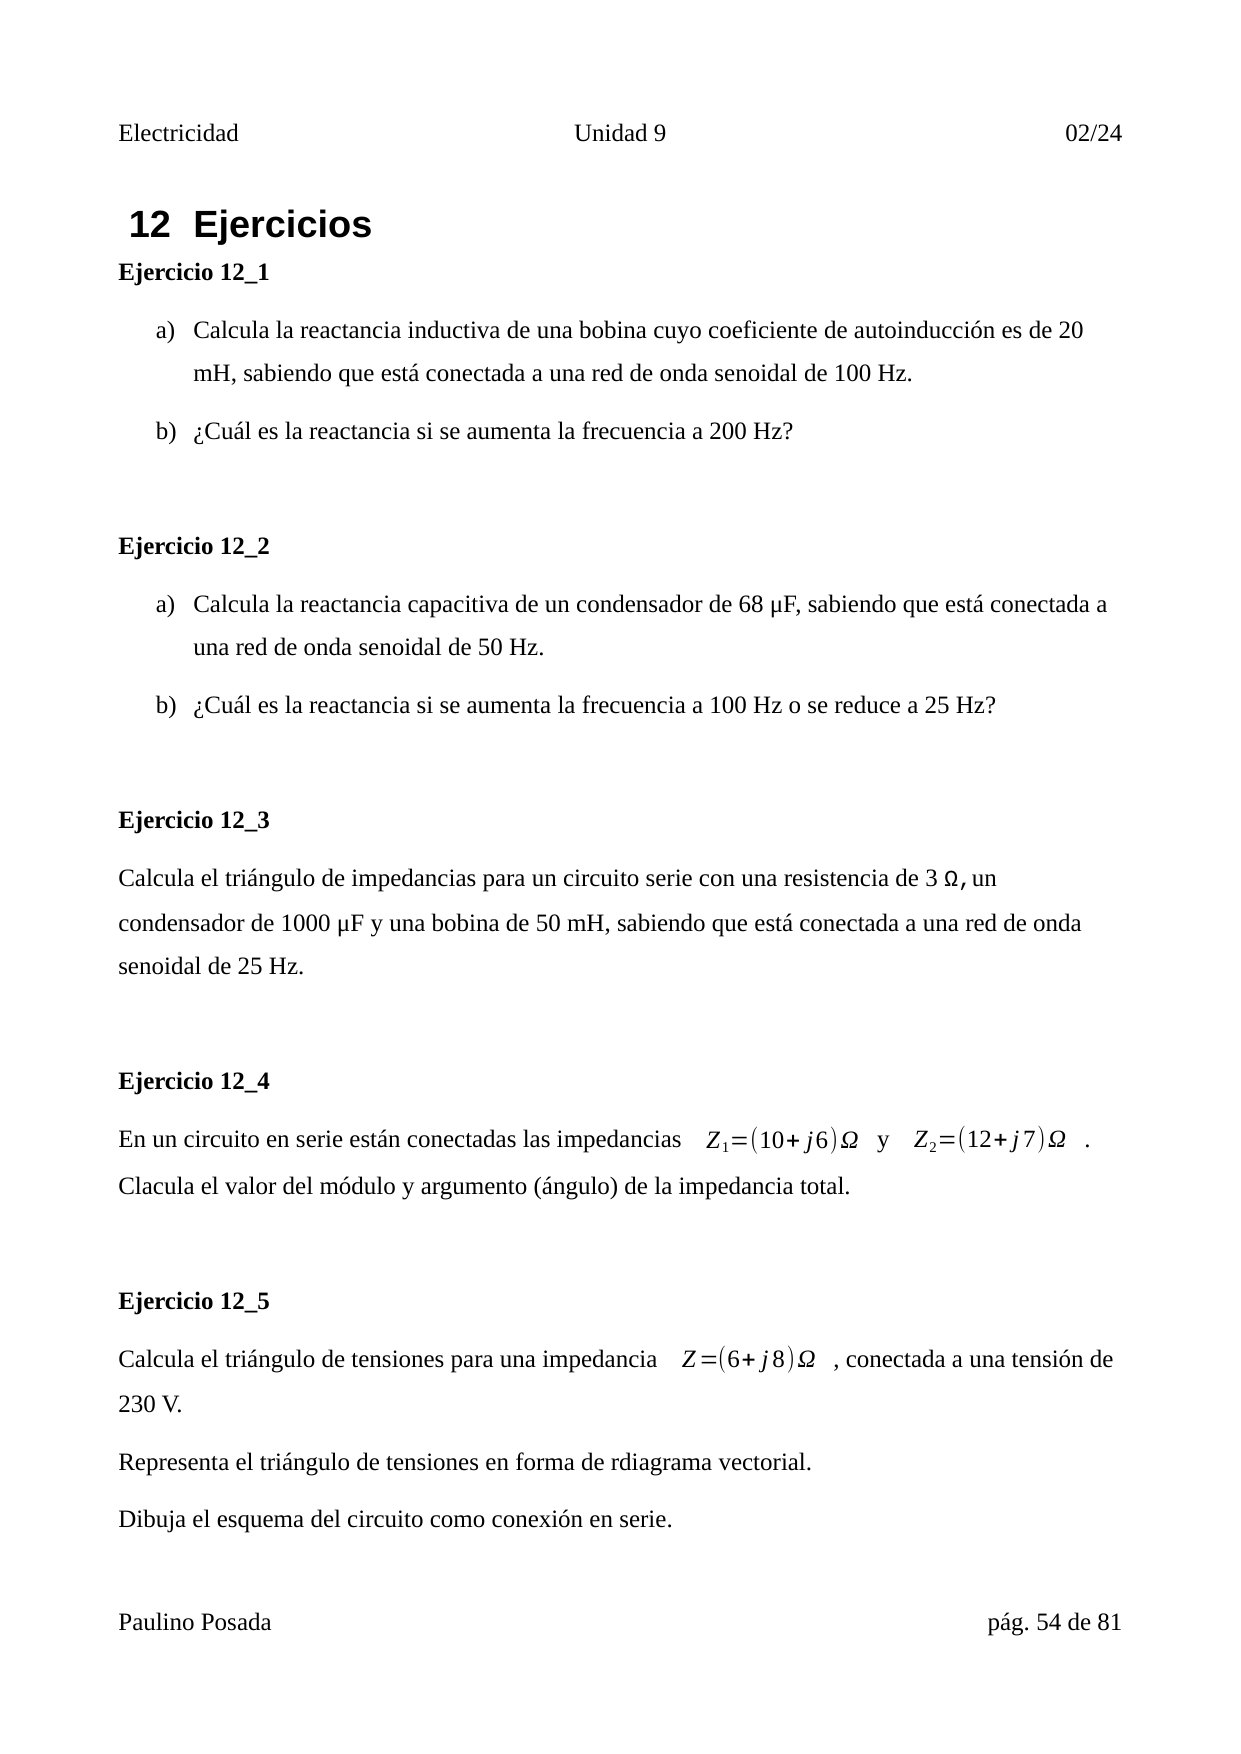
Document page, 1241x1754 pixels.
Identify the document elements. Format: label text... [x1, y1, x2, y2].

text Ejercicio 12_2 [118, 531, 1122, 560]
list ¿Cuál es la reactancia si se aumenta la frecuencia a 200 Hz? [156, 416, 1122, 445]
text Dibuja el esquema del circuito como conexión en serie. [118, 1504, 1122, 1533]
text Ejercicio 12_4 [118, 1066, 1122, 1095]
text Ejercicio 12_5 [118, 1286, 1122, 1315]
list Calcula la reactancia inductiva de una bobina cuyo coeficiente de autoinducción es de 20 mH, sabiendo que está conectada a una red de onda senoidal de 100 Hz. [156, 315, 1122, 387]
text Calcula el triángulo de tensiones para una impedancia , conectada a una tensión de 230 V. [118, 1344, 1122, 1418]
text Ejercicio 12_1 [118, 257, 1122, 286]
subtitle Ejercicios [118, 201, 1122, 245]
text Calcula el triángulo de impedancias para un circuito serie con una resistencia de 3 Ω,un condensador de 1000 μF y una bobina de 50 mH, sabiendo que está conectada a una red de onda senoidal de 25 Hz. [118, 863, 1122, 979]
text Ejercicio 12_3 [118, 805, 1122, 834]
text En un circuito en serie están conectadas las impedancias y . Clacula el valor del módulo y argumento (ángulo) de la impedancia total. [118, 1124, 1122, 1199]
list Calcula la reactancia capacitiva de un condensador de 68 μF, sabiendo que está conectada a una red de onda senoidal de 50 Hz. [156, 589, 1122, 661]
list ¿Cuál es la reactancia si se aumenta la frecuencia a 100 Hz o se reduce a 25 Hz? [156, 690, 1122, 719]
text Representa el triángulo de tensiones en forma de rdiagrama vectorial. [118, 1447, 1122, 1475]
